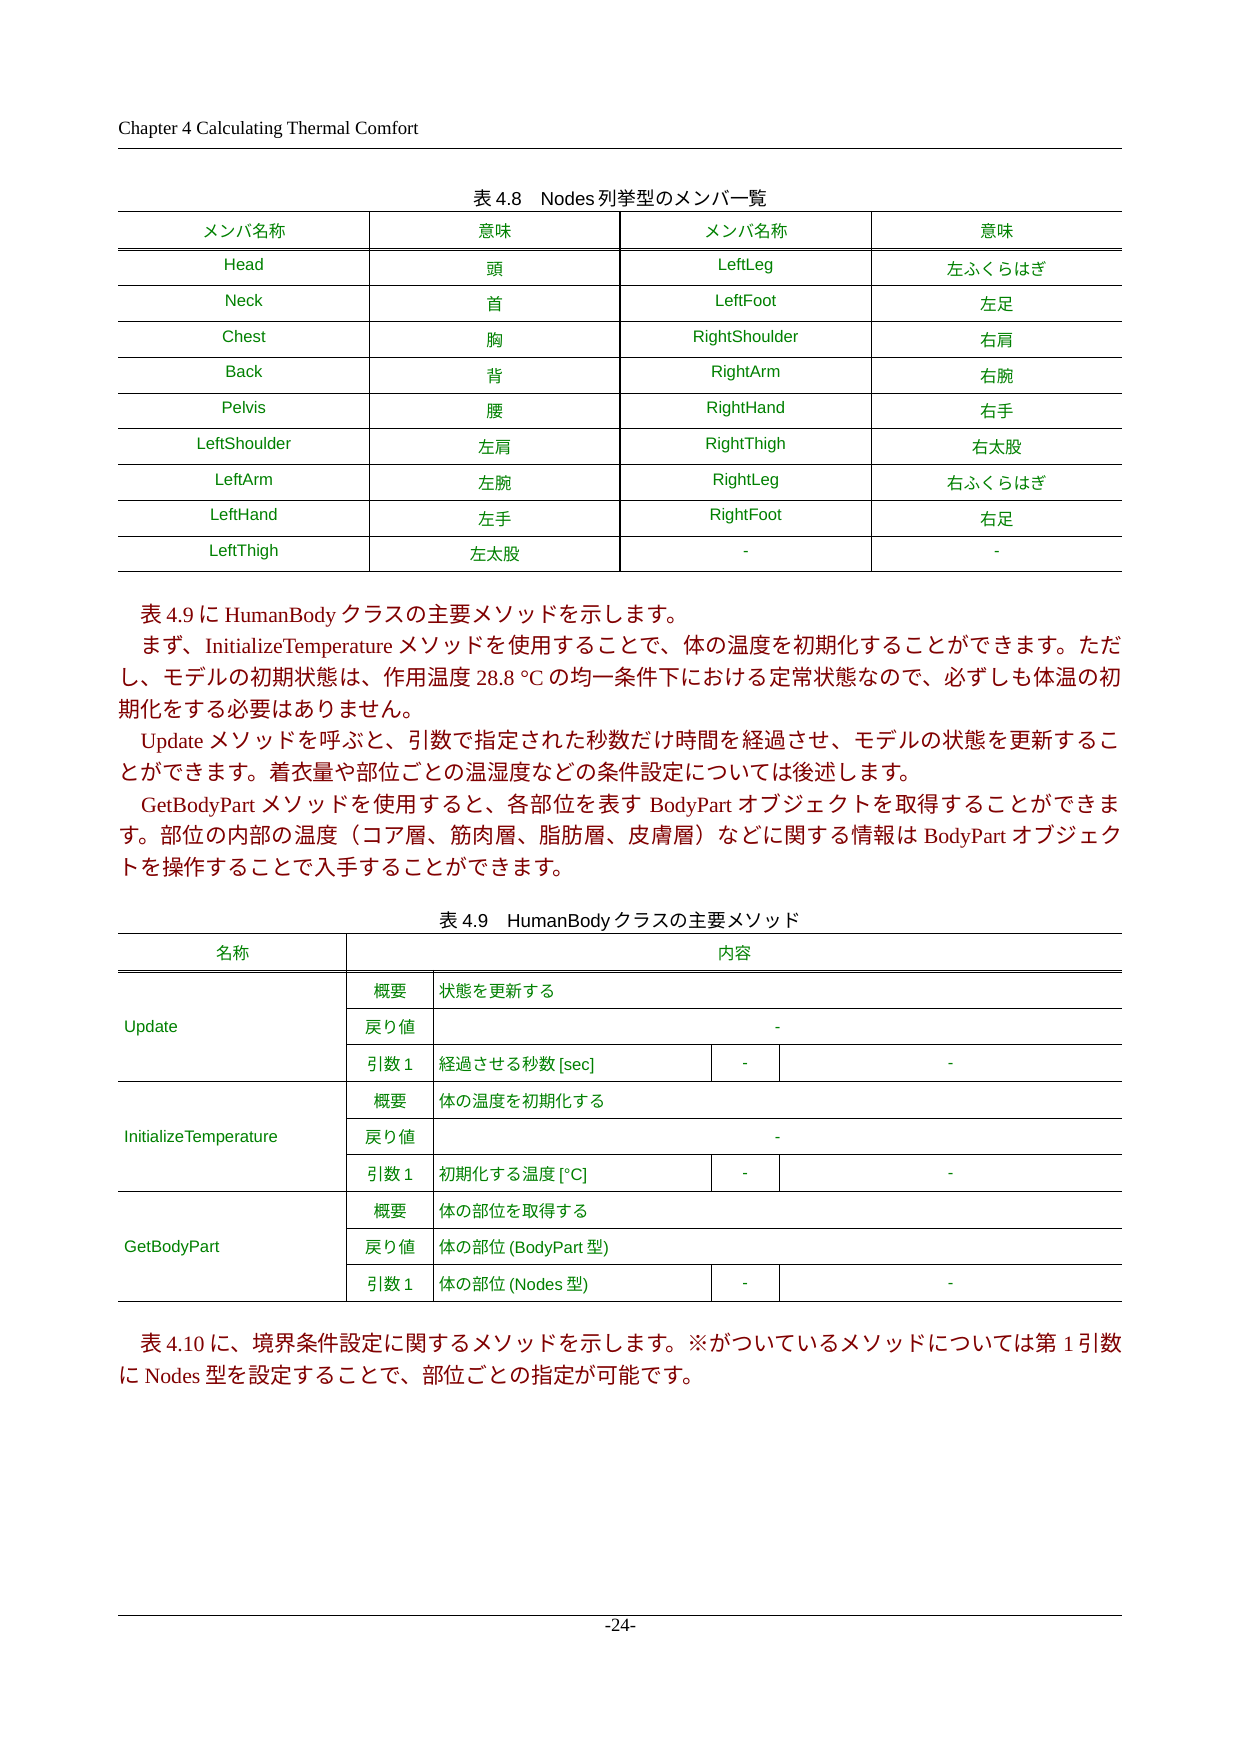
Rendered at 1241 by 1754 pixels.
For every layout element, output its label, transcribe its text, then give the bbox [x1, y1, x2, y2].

table_cell 概要 [347, 1192, 433, 1228]
table_cell - [872, 537, 1122, 571]
table_cell Back [118, 358, 369, 393]
table_cell 初期化する温度 [°C] [434, 1155, 711, 1191]
table_cell - [712, 1045, 779, 1081]
table_cell - [780, 1045, 1122, 1081]
text まず、InitializeTemperatureメソッドを使用することで、体の温度を初期化することができます。ただし、モデルの初期状態は、作用温度28.8 °Cの均一条件下における定常状態なので、必ずしも体温の初期化をする必要はありません。 [118, 628, 1122, 723]
table_cell 状態を更新する [434, 973, 1122, 1008]
table_cell LeftArm [118, 465, 369, 500]
table_cell - [780, 1265, 1122, 1301]
table_header メンバ名称 [621, 212, 871, 247]
table_cell 左肩 [370, 429, 619, 464]
table_cell 頭 [370, 251, 619, 285]
table_cell 胸 [370, 322, 619, 357]
table_cell 左ふくらはぎ [872, 251, 1122, 285]
table_cell 左太股 [370, 537, 619, 571]
table_cell 体の部位 (BodyPart型) [434, 1229, 1122, 1264]
text GetBodyPartメソッドを使用すると、各部位を表すBodyPartオブジェクトを取得することができます。部位の内部の温度（コア層、筋肉層、脂肪層、皮膚層）などに関する情報はBodyPartオブジェクトを操作することで入手することができます。 [118, 787, 1122, 882]
table_cell GetBodyPart [118, 1192, 346, 1301]
table_cell 経過させる秒数 [sec] [434, 1045, 711, 1081]
text 表4.10に、境界条件設定に関するメソッドを示します。※がついているメソッドについては第1引数にNodes型を設定することで、部位ごとの指定が可能です。 [118, 1326, 1122, 1389]
table_cell - [434, 1009, 1122, 1044]
table_header 名称 [118, 934, 346, 970]
table_cell 右足 [872, 501, 1122, 536]
table_cell 概要 [347, 1082, 433, 1118]
text Updateメソッドを呼ぶと、引数で指定された秒数だけ時間を経過させ、モデルの状態を更新することができます。着衣量や部位ごとの温湿度などの条件設定については後述します。 [118, 723, 1122, 787]
table_cell 戻り値 [347, 1229, 433, 1264]
table_cell RightFoot [621, 501, 871, 536]
table_cell RightShoulder [621, 322, 871, 357]
table_cell 左足 [872, 286, 1122, 321]
text 表4.9 HumanBodyクラスの主要メソッド [118, 906, 1122, 933]
table_header 内容 [347, 934, 1122, 970]
text 表4.8 Nodes列挙型のメンバ一覧 [118, 184, 1122, 211]
table_cell - [434, 1119, 1122, 1154]
table_cell 右ふくらはぎ [872, 465, 1122, 500]
table_cell 右太股 [872, 429, 1122, 464]
table_cell 首 [370, 286, 619, 321]
table_cell LeftThigh [118, 537, 369, 571]
table_header メンバ名称 [118, 212, 369, 247]
table_cell RightHand [621, 394, 871, 428]
table_cell RightThigh [621, 429, 871, 464]
table_cell 体の温度を初期化する [434, 1082, 1122, 1118]
table_cell 引数1 [347, 1155, 433, 1191]
table_cell Pelvis [118, 394, 369, 428]
table_cell LeftHand [118, 501, 369, 536]
table_cell - [621, 537, 871, 571]
table_cell 腰 [370, 394, 619, 428]
table_cell Update [118, 973, 346, 1081]
table_cell - [780, 1155, 1122, 1191]
table_cell 戻り値 [347, 1119, 433, 1154]
table_cell 左手 [370, 501, 619, 536]
table_cell LeftShoulder [118, 429, 369, 464]
table_cell 概要 [347, 973, 433, 1008]
table_cell 体の部位 (Nodes型) [434, 1265, 711, 1301]
table_cell Neck [118, 286, 369, 321]
table_cell Chest [118, 322, 369, 357]
table_cell InitializeTemperature [118, 1082, 346, 1191]
table_cell Head [118, 251, 369, 285]
table_cell LeftFoot [621, 286, 871, 321]
table_header 意味 [872, 212, 1122, 247]
table_cell 左腕 [370, 465, 619, 500]
table_cell LeftLeg [621, 251, 871, 285]
table_cell 右腕 [872, 358, 1122, 393]
table_cell - [712, 1265, 779, 1301]
table_cell RightLeg [621, 465, 871, 500]
table_cell 戻り値 [347, 1009, 433, 1044]
table_cell 引数1 [347, 1265, 433, 1301]
table_cell 背 [370, 358, 619, 393]
table_cell - [712, 1155, 779, 1191]
table_cell 右肩 [872, 322, 1122, 357]
table_cell 引数1 [347, 1045, 433, 1081]
table_cell RightArm [621, 358, 871, 393]
table_cell 体の部位を取得する [434, 1192, 1122, 1228]
table_cell 右手 [872, 394, 1122, 428]
text 表4.9にHumanBodyクラスの主要メソッドを示します。 [118, 597, 1122, 628]
table_header 意味 [370, 212, 619, 247]
